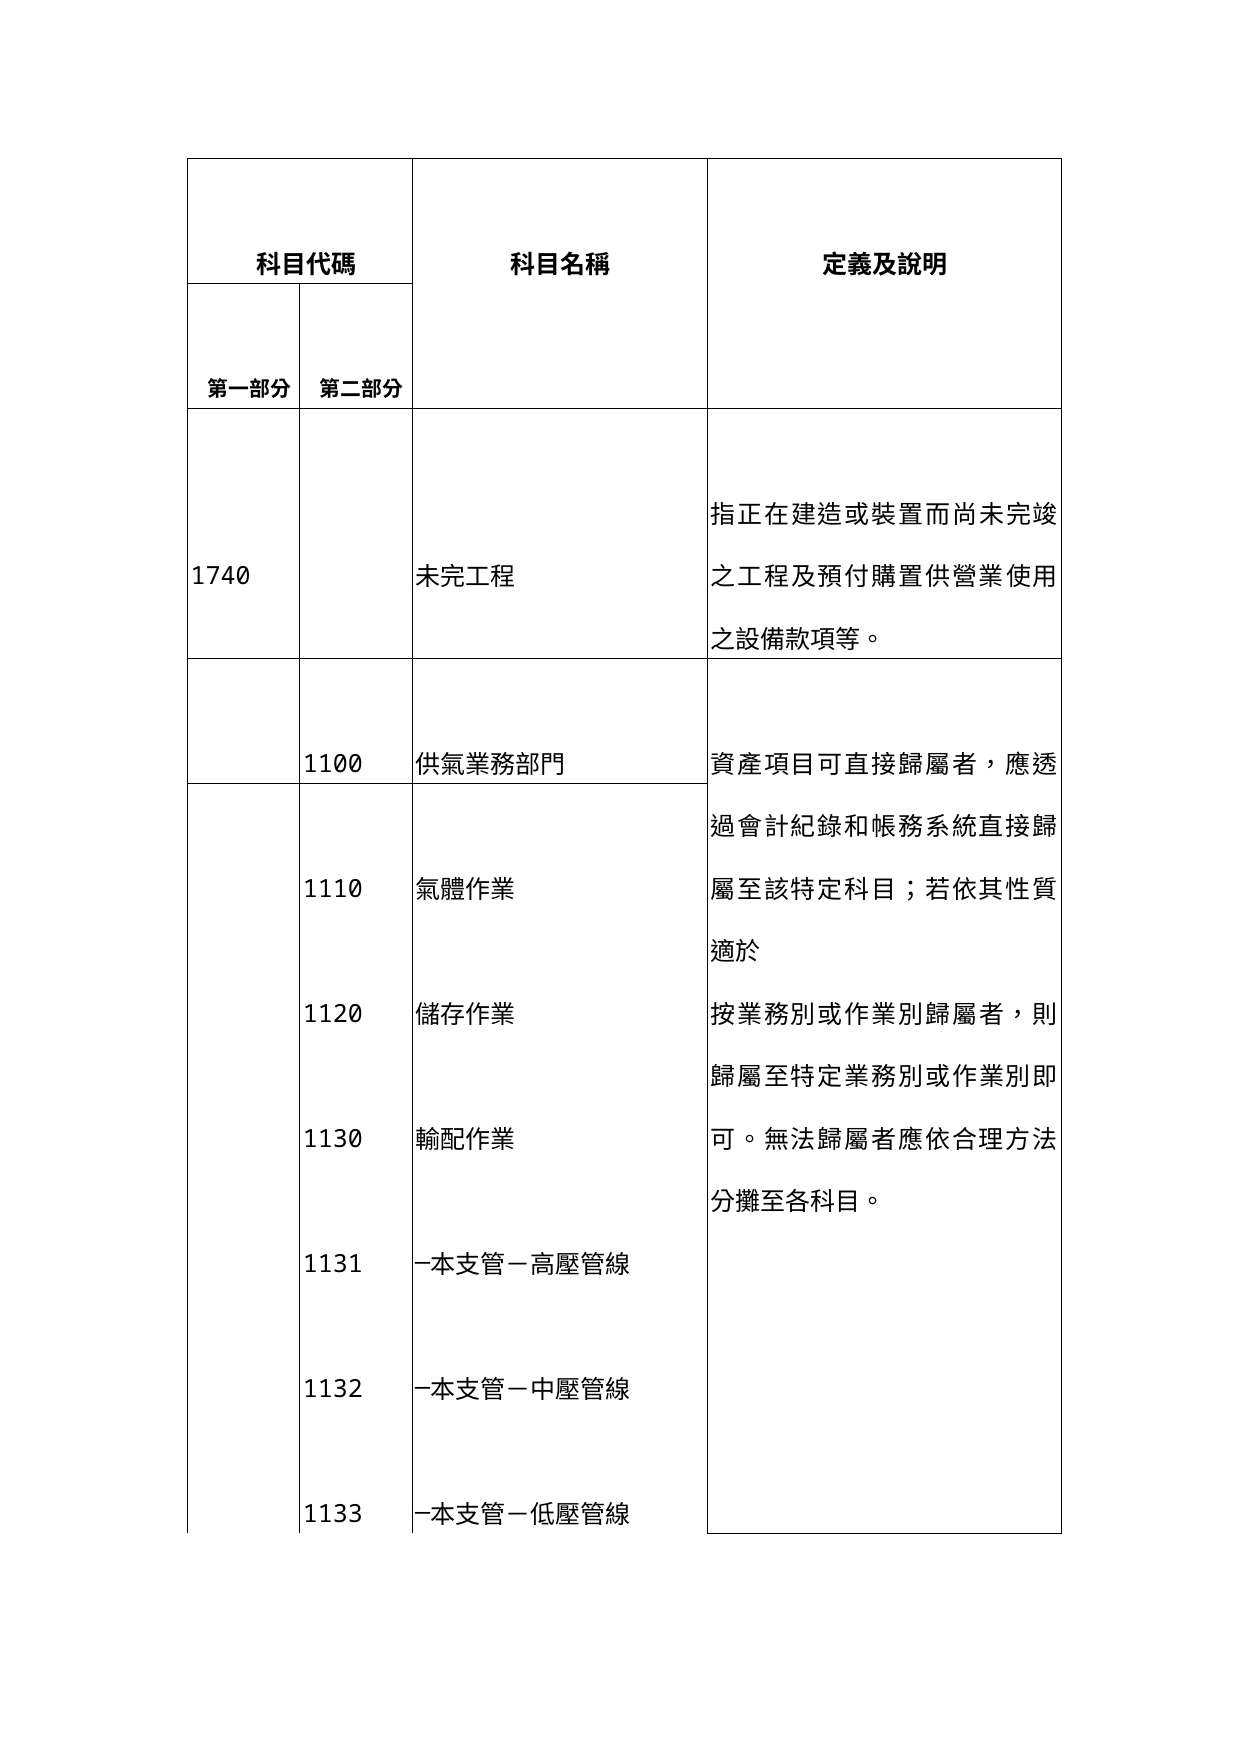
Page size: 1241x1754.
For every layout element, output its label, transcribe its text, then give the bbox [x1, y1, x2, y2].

table_cell 1110 [300, 784, 412, 908]
table_cell ─本支管－低壓管線 [413, 1408, 707, 1533]
table_cell 1130 [300, 1033, 412, 1158]
table_header 定義及說明 [708, 159, 1061, 283]
table_cell ─本支管－高壓管線 [413, 1158, 707, 1283]
table_cell [188, 1408, 299, 1533]
table_cell [188, 659, 299, 783]
table_cell 未完工程 [413, 409, 707, 658]
table_cell [188, 908, 299, 1158]
table_cell 資產項目可直接歸屬者，應透過會計紀錄和帳務系統直接歸屬至該特定科目；若依其性質適於 按業務別或作業別歸屬者，則歸屬至特定業務別或作業別即可。無法歸屬者應依合理方法分攤至各科目。 [708, 659, 1061, 1533]
table_cell 儲存作業 [413, 908, 707, 1033]
table_cell 輸配作業 [413, 1033, 707, 1158]
table_cell [413, 283, 707, 408]
table_cell 1133 [300, 1408, 412, 1533]
table_cell [188, 1283, 299, 1408]
table_cell 1100 [300, 659, 412, 783]
table_cell ─本支管－中壓管線 [413, 1283, 707, 1408]
table_cell 1131 [300, 1158, 412, 1283]
table_cell 指正在建造或裝置而尚未完竣之工程及預付購置供營業使用之設備款項等。 [708, 409, 1061, 658]
table_cell 1120 [300, 908, 412, 1033]
table_cell 氣體作業 [413, 784, 707, 908]
table_cell 第二部分 [300, 284, 412, 408]
table_cell [708, 283, 1061, 408]
table_cell 供氣業務部門 [413, 659, 707, 783]
table_cell [188, 1158, 299, 1283]
table_cell 1132 [300, 1283, 412, 1408]
table_cell [188, 784, 299, 908]
table_header 科目代碼 [188, 159, 412, 283]
table_cell 第一部分 [188, 284, 299, 408]
table_cell 1740 [188, 409, 299, 658]
table_cell [300, 409, 412, 658]
table_header 科目名稱 [413, 159, 707, 283]
